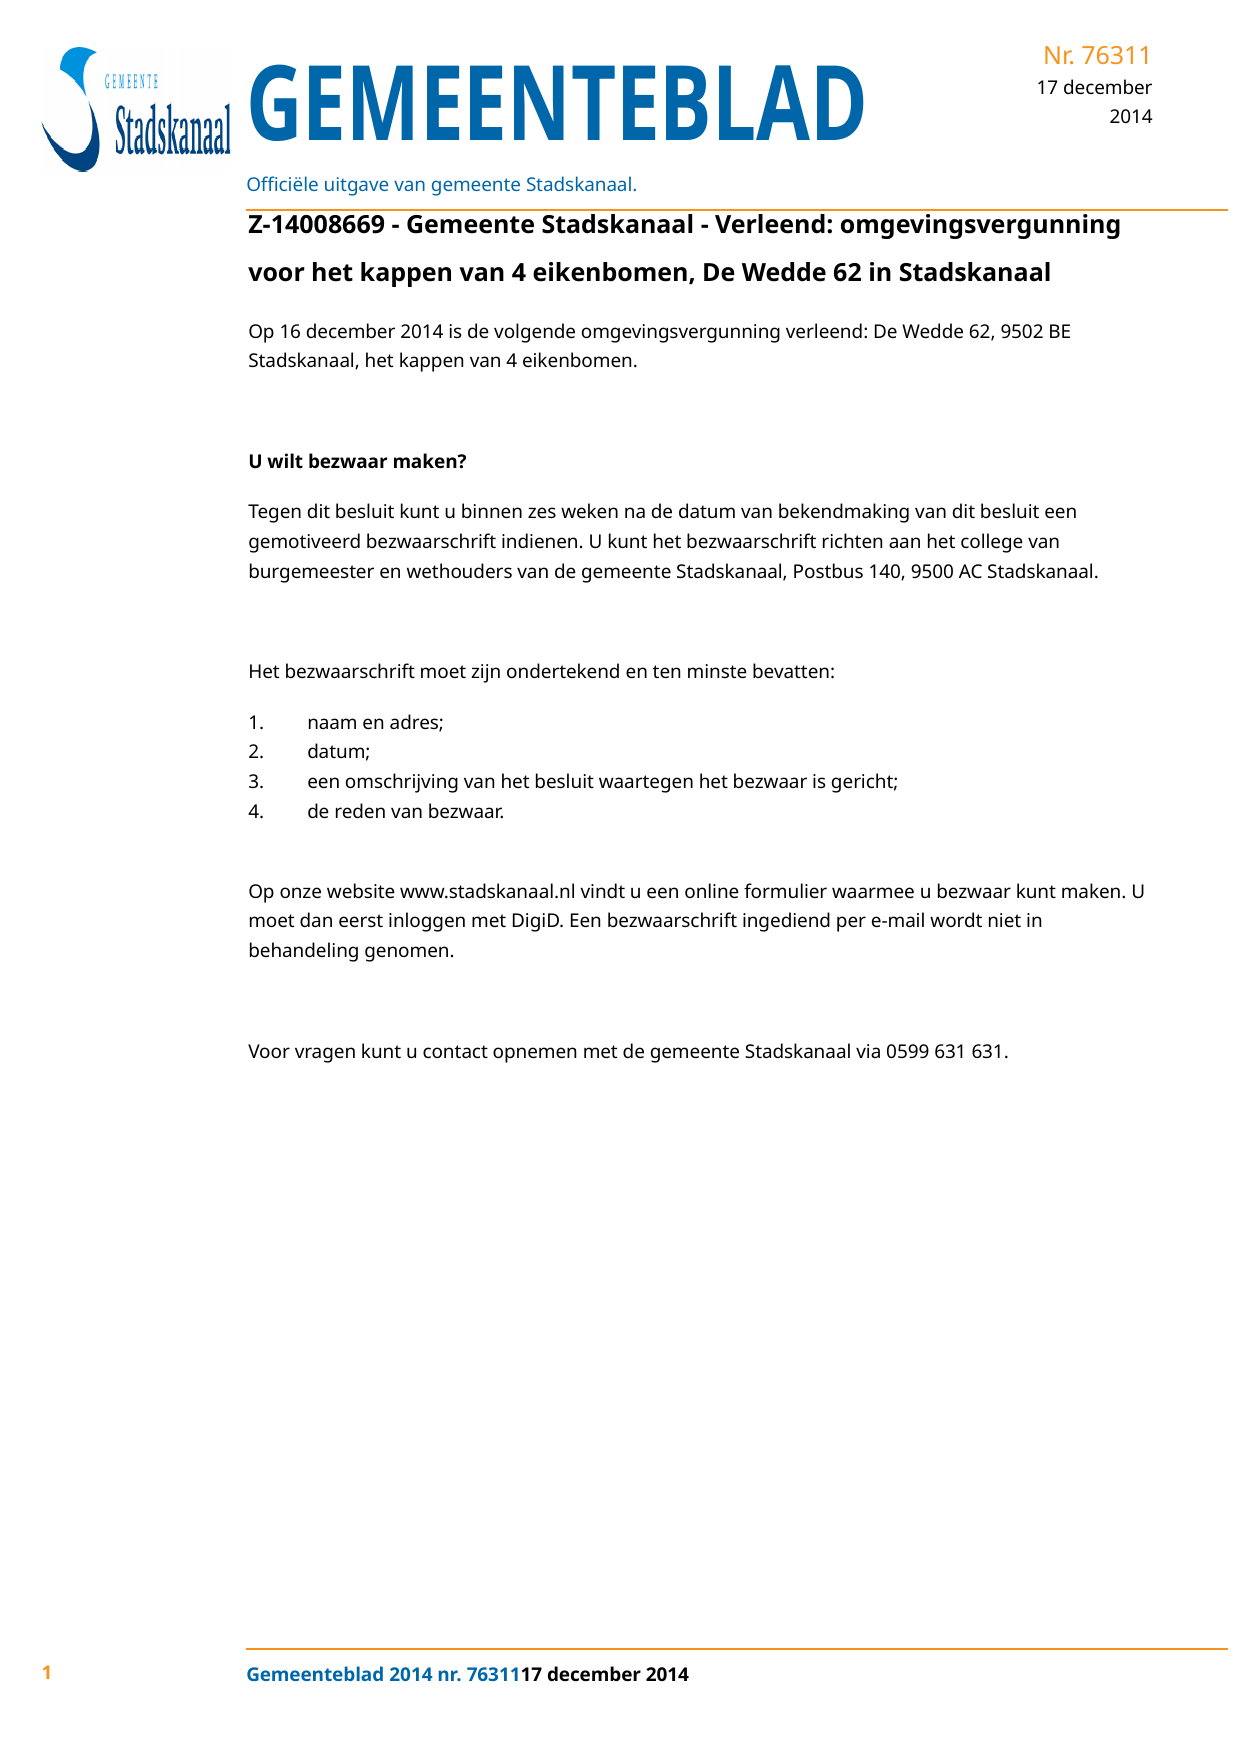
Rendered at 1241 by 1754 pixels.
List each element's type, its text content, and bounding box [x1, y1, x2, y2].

picture [41, 47, 231, 172]
text U wilt bezwaar maken? [248, 448, 1152, 474]
text Op onze website www.stadskanaal.nl vindt u een online formulier waarmee u bezwaar kunt maken. U moet dan eerst inloggen met DigiD. Een bezwaarschrift ingediend per e-mail wordt niet in behandeling genomen. [248, 878, 1152, 963]
text Tegen dit besluit kunt u binnen zes weken na de datum van bekendmaking van dit besluit een gemotiveerd bezwaarschrift indienen. U kunt het bezwaarschrift richten aan het college van burgemeester en wethouders van de gemeente Stadskanaal, Postbus 140, 9500 AC Stadskanaal. [248, 499, 1152, 584]
list de reden van bezwaar. [248, 798, 1152, 824]
text Voor vragen kunt u contact opnemen met de gemeente Stadskanaal via 0599 631 631. [248, 1038, 1152, 1064]
text Op 16 december 2014 is de volgende omgevingsvergunning verleend: De Wedde 62, 9502 BE Stadskanaal, het kappen van 4 eikenbomen. [248, 318, 1152, 373]
list een omschrijving van het besluit waartegen het bezwaar is gericht; [248, 768, 1152, 794]
list naam en adres; [248, 709, 1152, 735]
list datum; [248, 739, 1152, 764]
text Het bezwaarschrift moet zijn ondertekend en ten minste bevatten: [248, 659, 1152, 684]
text Z-14008669 - Gemeente Stadskanaal - Verleend: omgevingsvergunning voor het kappen van 4 eikenbomen, De Wedde 62 in Stadskanaal [248, 211, 1152, 288]
